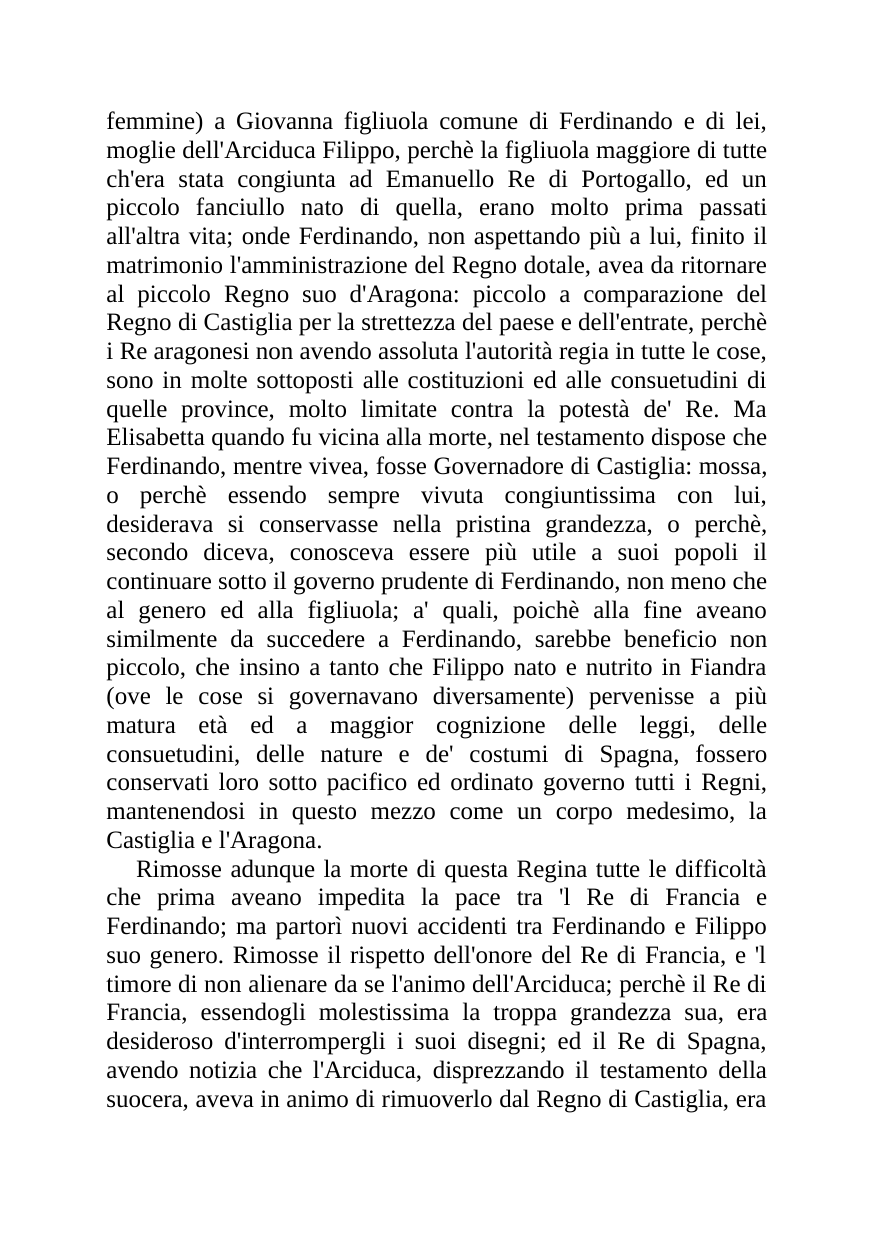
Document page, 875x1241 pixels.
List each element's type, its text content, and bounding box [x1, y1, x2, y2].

text Rimosse adunque la morte di questa Regina tutte le difficoltà che prima aveano impedita la pace tra 'l Re di Francia e Ferdinando; ma partorì nuovi accidenti tra Ferdinando e Filippo suo genero. Rimosse il rispetto dell'onore del Re di Francia, e 'l timore di non alienare da se l'animo dell'Arciduca; perchè il Re di Francia, essendogli molestissima la troppa grandezza sua, era desideroso d'interrompergli i suoi disegni; ed il Re di Spagna, avendo notizia che l'Arciduca, disprezzando il testamento della suocera, aveva in animo di rimuoverlo dal Regno di Castiglia, era [106, 854, 768, 1112]
text femmine) a Giovanna figliuola comune di Ferdinando e di lei, moglie dell'Arciduca Filippo, perchè la figliuola maggiore di tutte ch'era stata congiunta ad Emanuello Re di Portogallo, ed un piccolo fanciullo nato di quella, erano molto prima passati all'altra vita; onde Ferdinando, non aspettando più a lui, finito il matrimonio l'amministrazione del Regno dotale, avea da ritornare al piccolo Regno suo d'Aragona: piccolo a comparazione del Regno di Castiglia per la strettezza del paese e dell'entrate, perchè i Re aragonesi non avendo assoluta l'autorità regia in tutte le cose, sono in molte sottoposti alle costituzioni ed alle consuetudini di quelle province, molto limitate contra la potestà de' Re. Ma Elisabetta quando fu vicina alla morte, nel testamento dispose che Ferdinando, mentre vivea, fosse Governadore di Castiglia: mossa, o perchè essendo sempre vivuta congiuntissima con lui, desiderava si conservasse nella pristina grandezza, o perchè, secondo diceva, conosceva essere più utile a suoi popoli il continuare sotto il governo prudente di Ferdinando, non meno che al genero ed alla figliuola; a' quali, poichè alla fine aveano similmente da succedere a Ferdinando, sarebbe beneficio non piccolo, che insino a tanto che Filippo nato e nutrito in Fiandra (ove le cose si governavano diversamente) pervenisse a più matura età ed a maggior cognizione delle leggi, delle consuetudini, delle nature e de' costumi di Spagna, fossero conservati loro sotto pacifico ed ordinato governo tutti i Regni, mantenendosi in questo mezzo come un corpo medesimo, la Castiglia e l'Aragona. [106, 106, 768, 854]
